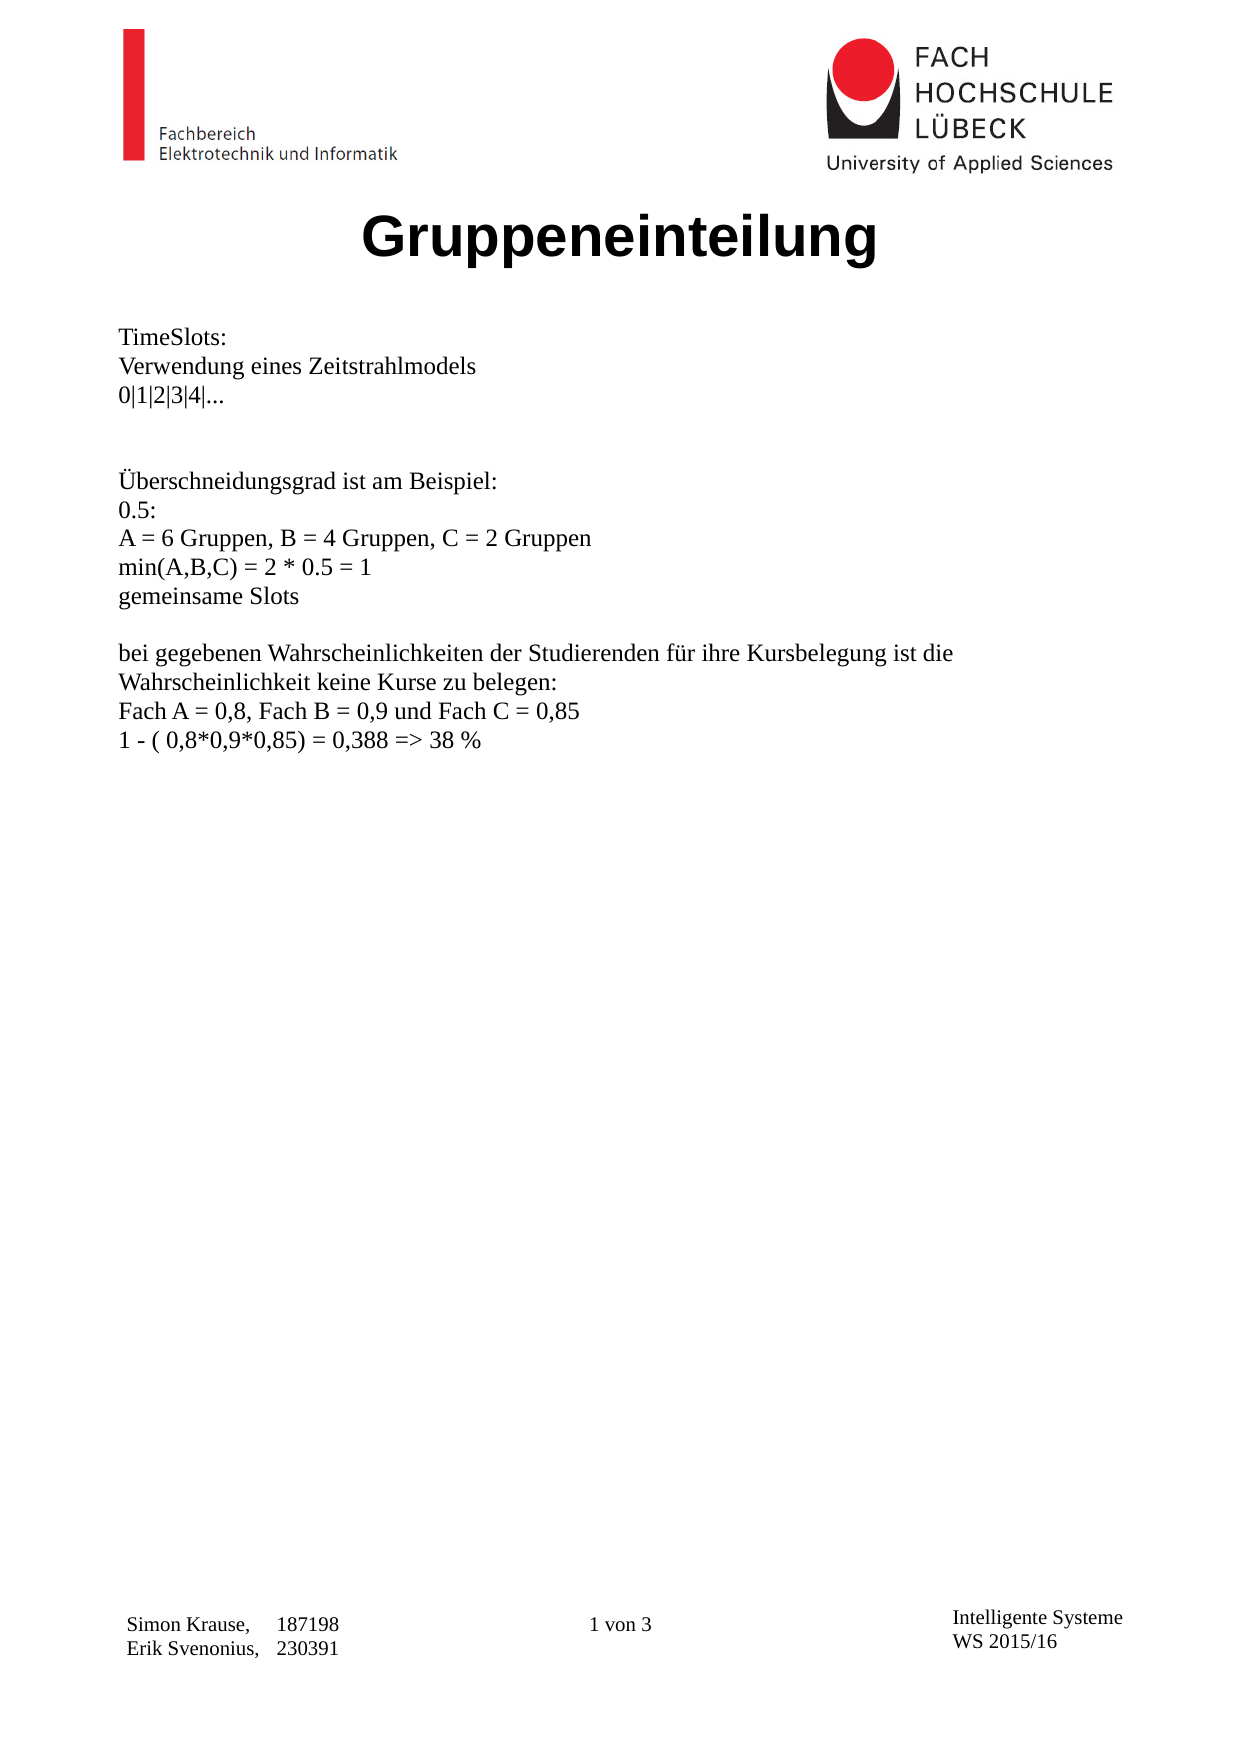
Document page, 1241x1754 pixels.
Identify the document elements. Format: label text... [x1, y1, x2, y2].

text Verwendung eines Zeitstrahlmodels [118, 351, 1122, 380]
text bei gegebenen Wahrscheinlichkeiten der Studierenden für ihre Kursbelegung ist die Wahrscheinlichkeit keine Kurse zu belegen: [118, 638, 1122, 696]
text TimeSlots: [118, 322, 1122, 351]
text Fach A = 0,8, Fach B = 0,9 und Fach C = 0,85 [118, 696, 1122, 725]
text 1 - ( 0,8*0,9*0,85) = 0,388 => 38 % [118, 725, 1122, 753]
text 0.5: [118, 495, 1122, 523]
text Überschneidungsgrad ist am Beispiel: [118, 466, 1122, 495]
text A = 6 Gruppen, B = 4 Gruppen, C = 2 Gruppen [118, 523, 1122, 552]
picture [123, 29, 402, 172]
text gemeinsame Slots [118, 581, 1122, 610]
text 0|1|2|3|4|... [118, 380, 1122, 408]
picture [816, 38, 1118, 181]
title Gruppeneinteilung [118, 201, 1122, 268]
text min(A,B,C) = 2 * 0.5 = 1 [118, 552, 1122, 581]
